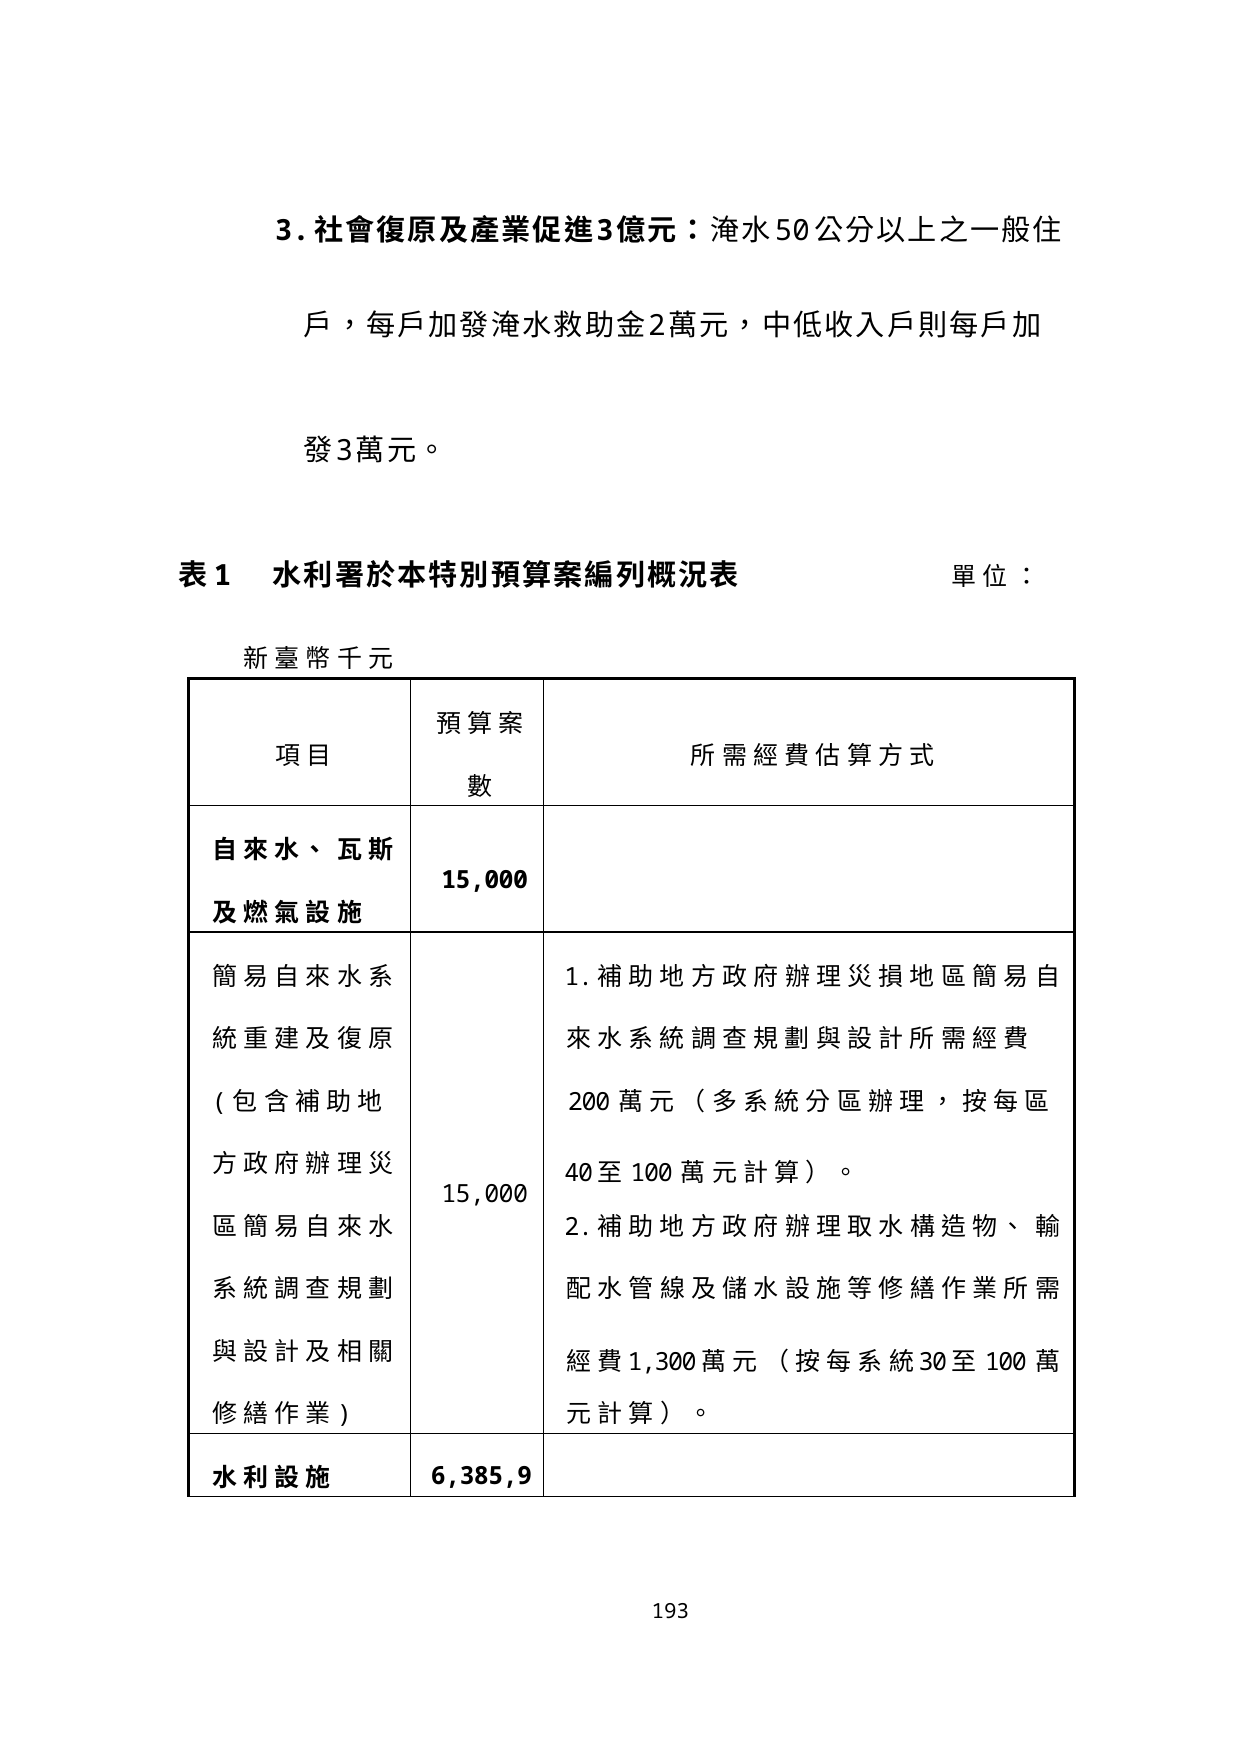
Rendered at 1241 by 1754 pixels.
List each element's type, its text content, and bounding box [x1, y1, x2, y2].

table_cell 簡易自來水系統重建及復原(包含補助地方政府辦理災區簡易自來水系統調查規劃與設計及相關修繕作業) [190, 933, 410, 1432]
table_cell [544, 1434, 1073, 1496]
table_cell 6,385,9 [411, 1434, 543, 1496]
table_cell 水利設施 [190, 1434, 410, 1496]
text 表1 水利署於本特別預算案編列概況表 單位：新臺幣千元 [177, 490, 1063, 677]
table_cell 15,000 [411, 806, 543, 931]
table_cell 1.補助地方政府辦理災損地區簡易自來水系統調查規劃與設計所需經費200萬元（多系統分區辦理，按每區40至100萬元計算）。 2.補助地方政府辦理取水構造物、輸配水管線及儲水設施等修繕作業所需經費1,300萬元（按每系統30至100萬元計算）。 [544, 933, 1073, 1432]
table_header 所需經費估算方式 [544, 680, 1073, 805]
table_header 預算案數 [411, 680, 543, 805]
table_cell 自來水、瓦斯及燃氣設施 [190, 806, 410, 931]
table_cell [544, 806, 1073, 931]
table_header 項目 [190, 680, 410, 805]
table_cell 15,000 [411, 933, 543, 1432]
text 3.社會復原及產業促進3億元：淹水50公分以上之一般住戶，每戶加發淹水救助金2萬元，中低收入戶則每戶加發3萬元。 [266, 177, 1063, 490]
